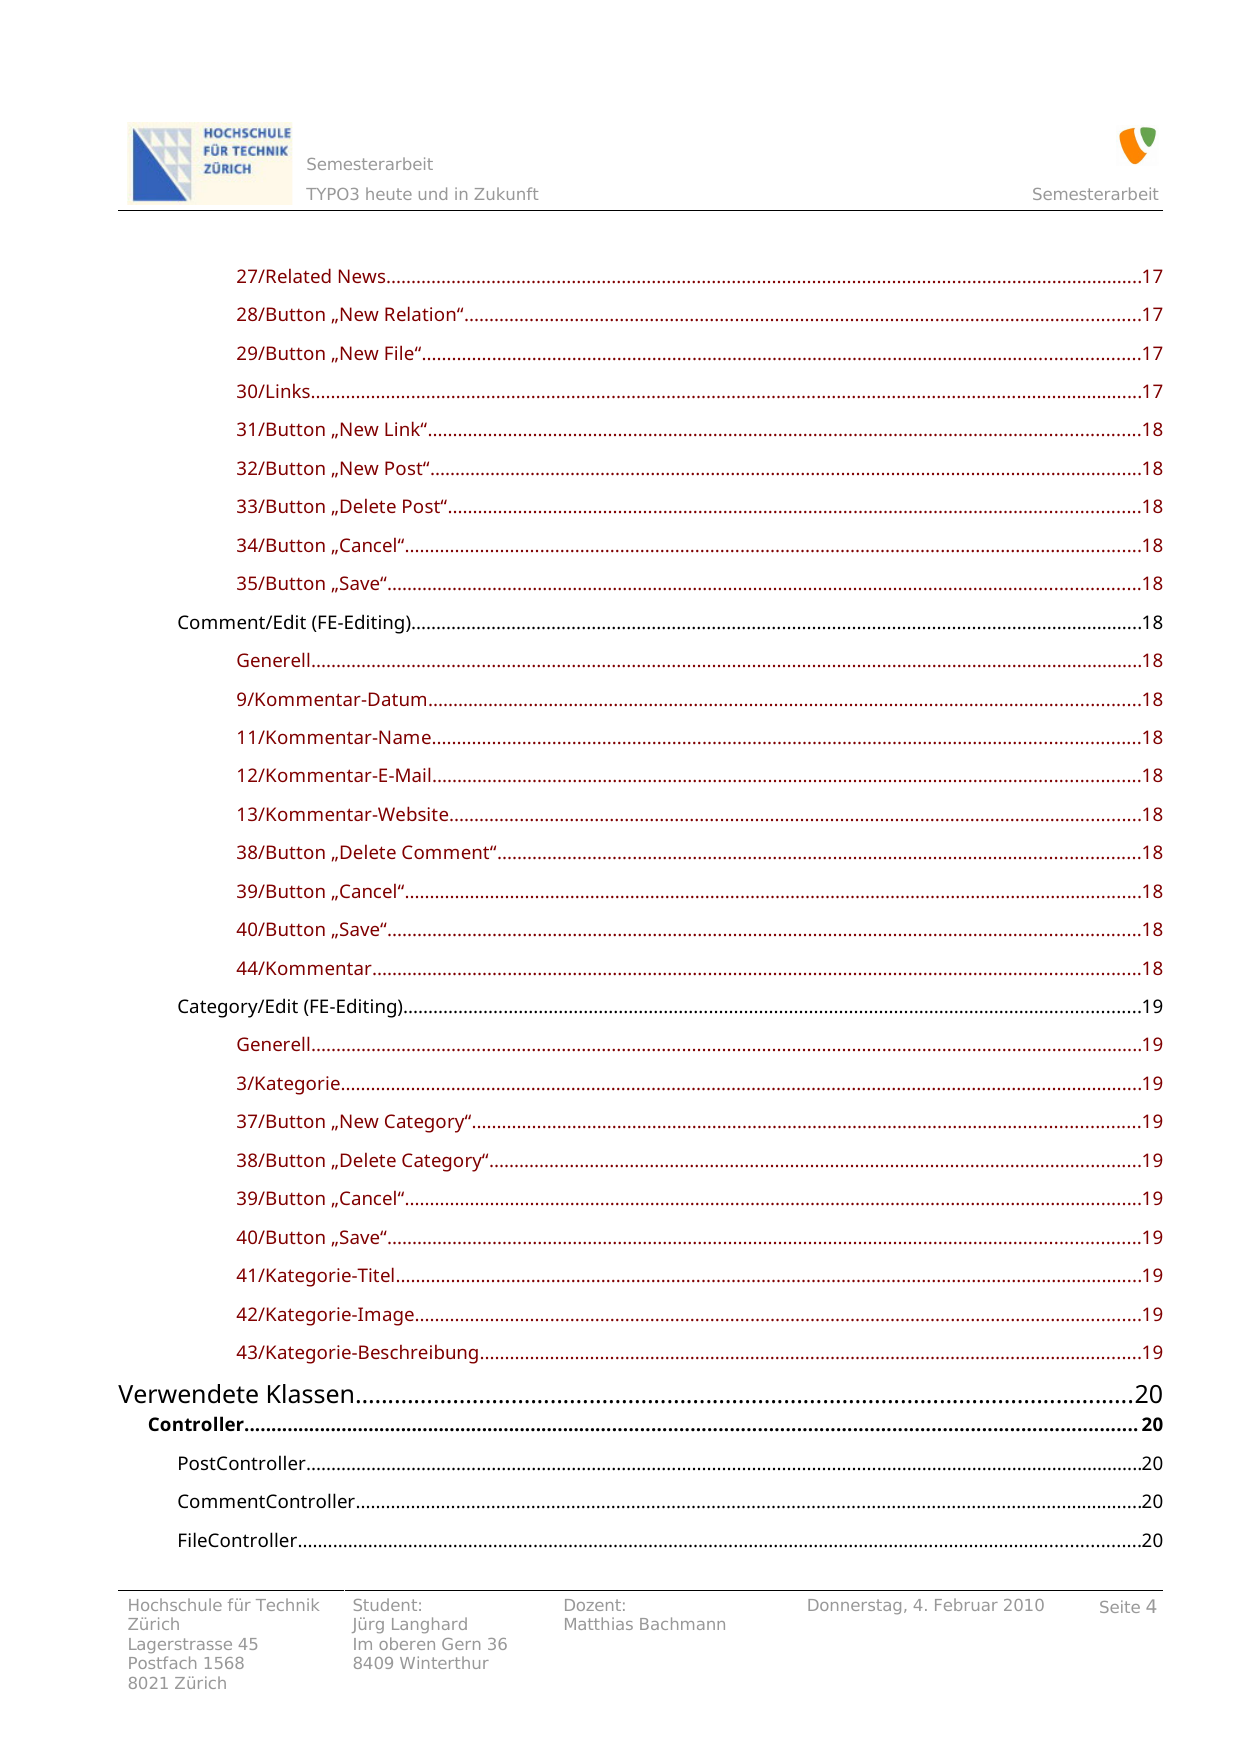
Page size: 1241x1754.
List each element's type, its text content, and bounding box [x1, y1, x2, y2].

text 32/Button „New Post“ 18 [236, 455, 1163, 481]
text 27/Related News 17 [236, 263, 1163, 289]
picture [1116, 125, 1159, 166]
text CommentController 20 [177, 1488, 1163, 1514]
text FileController 20 [177, 1527, 1163, 1553]
text 37/Button „New Category“ 19 [236, 1108, 1163, 1134]
text 42/Kategorie-Image 19 [236, 1300, 1163, 1326]
text 40/Button „Save“ 18 [236, 916, 1163, 942]
text 13/Kommentar-Website 18 [236, 801, 1163, 827]
text 40/Button „Save“ 19 [236, 1223, 1163, 1249]
text 31/Button „New Link“ 18 [236, 416, 1163, 442]
text 39/Button „Cancel“ 19 [236, 1185, 1163, 1211]
text 3/Kategorie 19 [236, 1070, 1163, 1096]
text 30/Links 17 [236, 378, 1163, 404]
text 34/Button „Cancel“ 18 [236, 532, 1163, 558]
text Generell 18 [236, 647, 1163, 673]
text Comment/Edit (FE-Editing) 18 [177, 608, 1163, 634]
text 44/Kommentar 18 [236, 954, 1163, 981]
text Generell 19 [236, 1031, 1163, 1057]
text PostController 20 [177, 1450, 1163, 1476]
text 38/Button „Delete Comment“ 18 [236, 839, 1163, 865]
text 38/Button „Delete Category“ 19 [236, 1147, 1163, 1173]
text 29/Button „New File“ 17 [236, 339, 1163, 366]
text 39/Button „Cancel“ 18 [236, 878, 1163, 904]
text 12/Kommentar-E-Mail 18 [236, 762, 1163, 788]
text Verwendete Klassen 20 [118, 1377, 1163, 1411]
text Controller 20 [148, 1411, 1163, 1437]
text 11/Kommentar-Name 18 [236, 724, 1163, 750]
text 9/Kommentar-Datum 18 [236, 685, 1163, 711]
text Category/Edit (FE-Editing) 19 [177, 993, 1163, 1019]
text 35/Button „Save“ 18 [236, 570, 1163, 596]
text 28/Button „New Relation“ 17 [236, 301, 1163, 327]
text 41/Kategorie-Titel 19 [236, 1262, 1163, 1288]
picture [127, 122, 293, 205]
text 43/Kategorie-Beschreibung 19 [236, 1339, 1163, 1365]
text 33/Button „Delete Post“ 18 [236, 493, 1163, 519]
